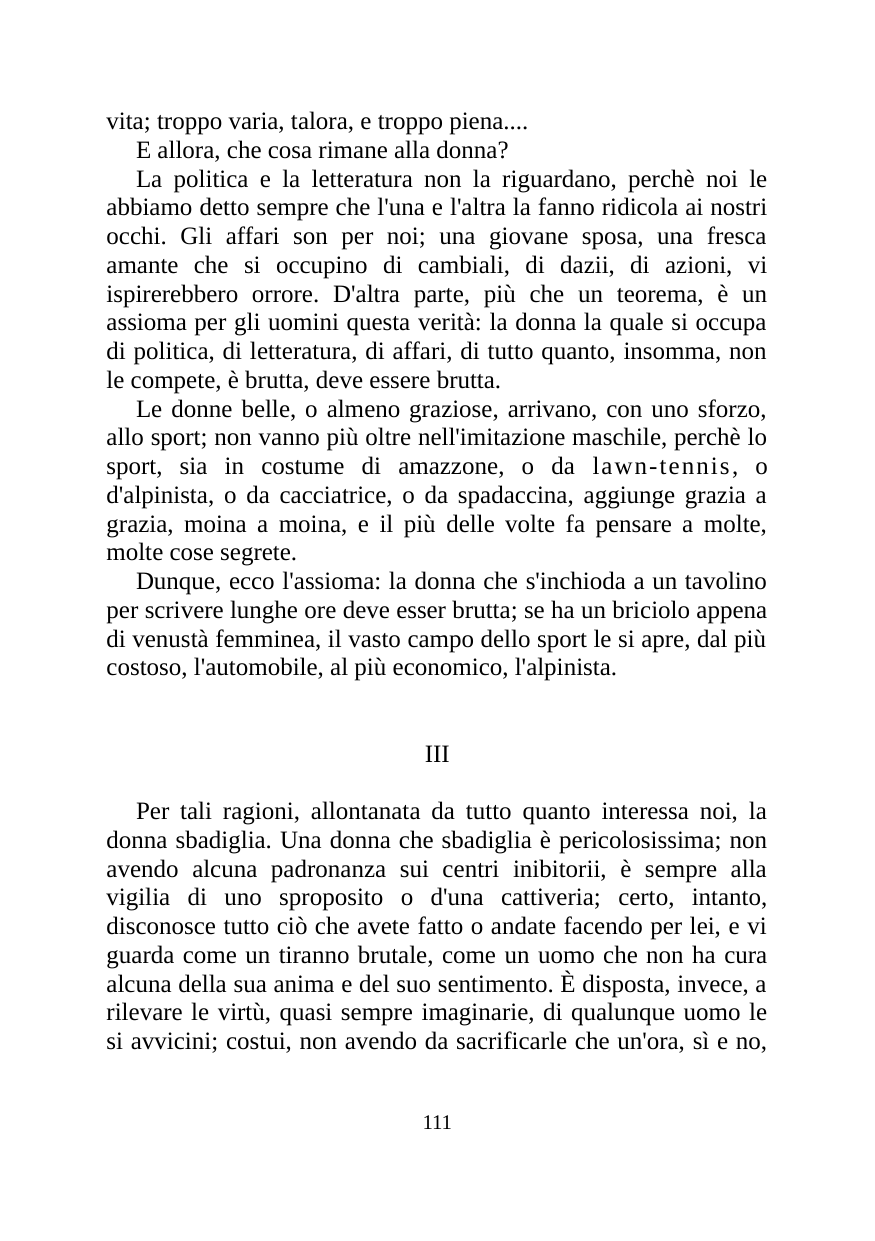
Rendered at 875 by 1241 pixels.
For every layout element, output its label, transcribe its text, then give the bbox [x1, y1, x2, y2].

text Dunque, ecco l'assioma: la donna che s'inchioda a un tavolino per scrivere lunghe ore deve esser brutta; se ha un briciolo appena di venustà femminea, il vasto campo dello sport le si apre, dal più costoso, l'automobile, al più economico, l'alpinista. [106, 566, 768, 681]
text E allora, che cosa rimane alla donna? [106, 135, 768, 164]
text Per tali ragioni, allontanata da tutto quanto interessa noi, la donna sbadiglia. Una donna che sbadiglia è pericolosissima; non avendo alcuna padronanza sui centri inibitorii, è sempre alla vigilia di uno sproposito o d'una cattiveria; certo, intanto, disconosce tutto ciò che avete fatto o andate facendo per lei, e vi guarda come un tiranno brutale, come un uomo che non ha cura alcuna della sua anima e del suo sentimento. È disposta, invece, a rilevare le virtù, quasi sempre imaginarie, di qualunque uomo le si avvicini; costui, non avendo da sacrificarle che un'ora, sì e no, [106, 796, 768, 1055]
text vita; troppo varia, talora, e troppo piena.... [106, 106, 768, 135]
text III [106, 739, 768, 767]
text La politica e la letteratura non la riguardano, perchè noi le abbiamo detto sempre che l'una e l'altra la fanno ridicola ai nostri occhi. Gli affari son per noi; una giovane sposa, una fresca amante che si occupino di cambiali, di dazii, di azioni, vi ispirerebbero orrore. D'altra parte, più che un teorema, è un assioma per gli uomini questa verità: la donna la quale si occupa di politica, di letteratura, di affari, di tutto quanto, insomma, non le compete, è brutta, deve essere brutta. [106, 164, 768, 394]
text Le donne belle, o almeno graziose, arrivano, con uno sforzo, allo sport; non vanno più oltre nell'imitazione maschile, perchè lo sport, sia in costume di amazzone, o da lawn-tennis, o d'alpinista, o da cacciatrice, o da spadaccina, aggiunge grazia a grazia, moina a moina, e il più delle volte fa pensare a molte, molte cose segrete. [106, 394, 768, 566]
